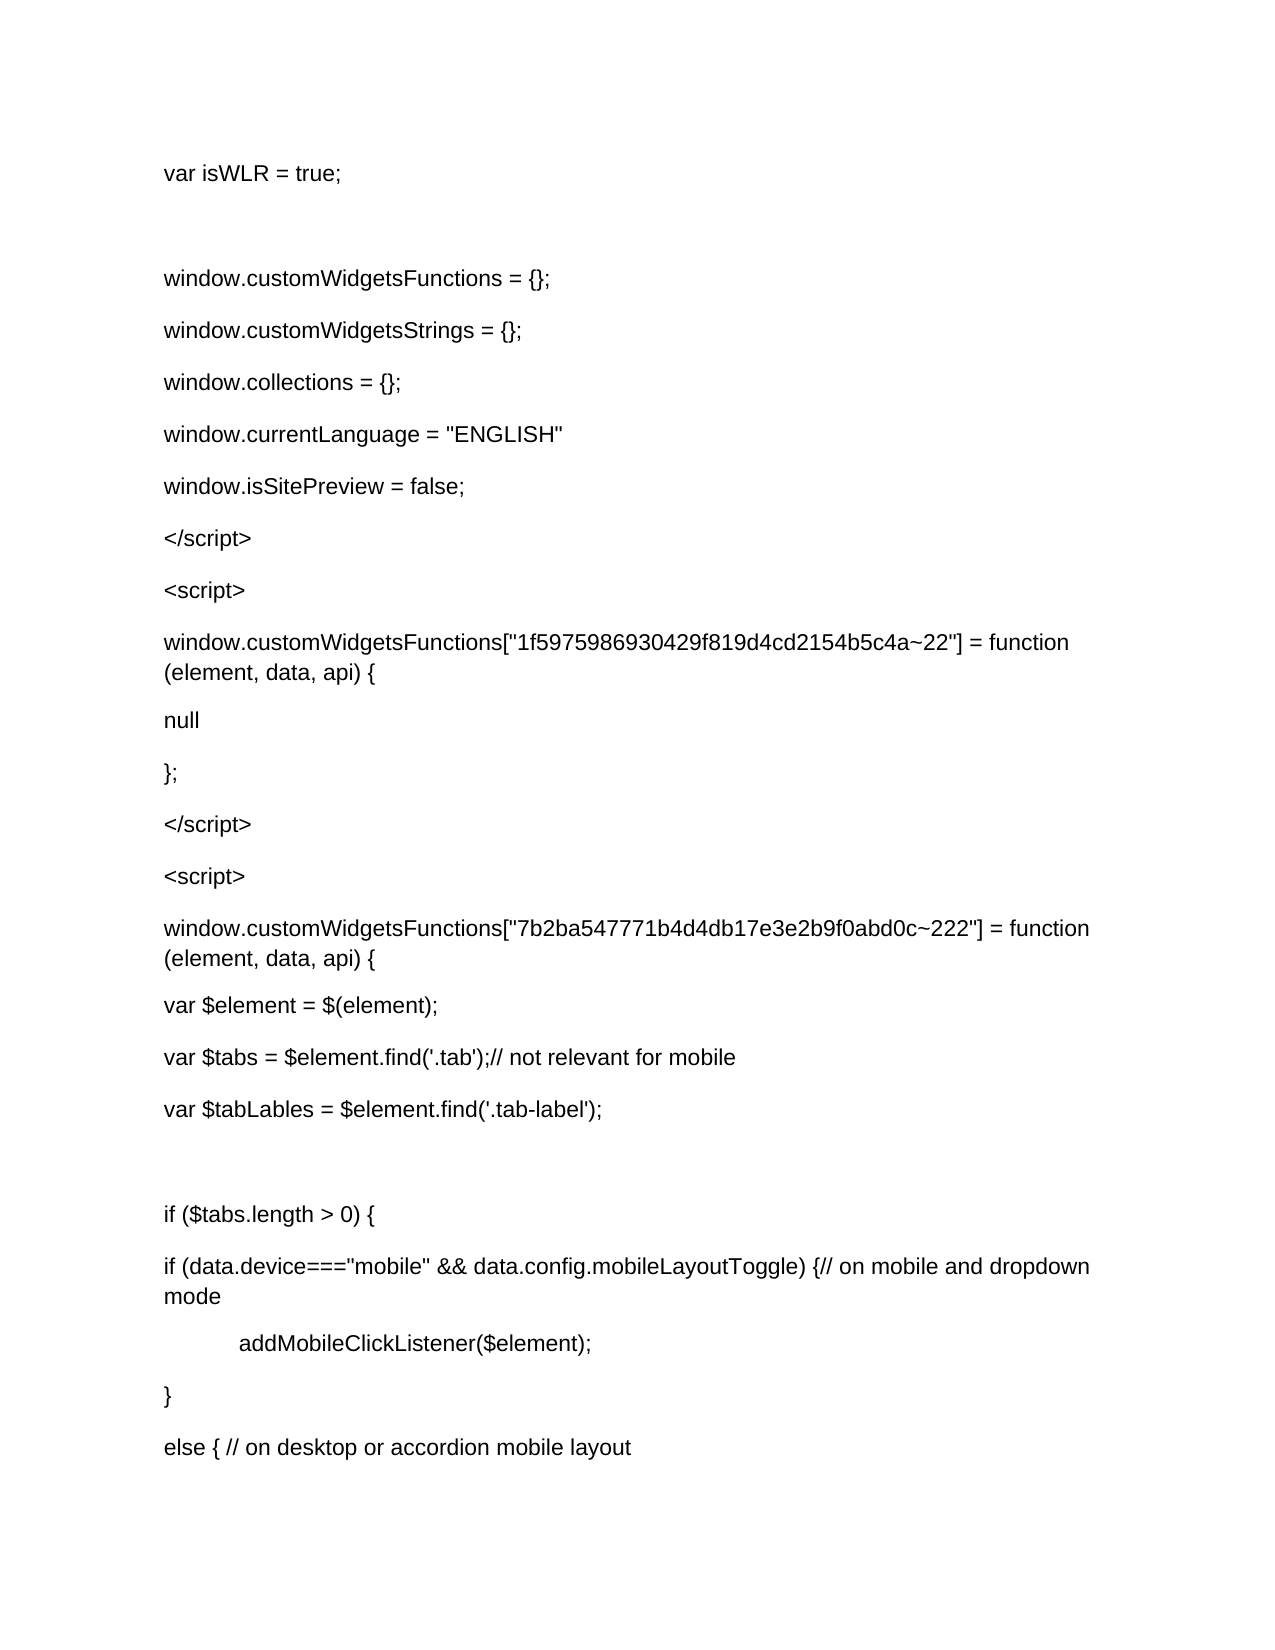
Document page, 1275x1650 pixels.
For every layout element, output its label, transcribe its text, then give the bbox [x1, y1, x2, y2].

table_cell window.customWidgetsStrings = {}; [153, 306, 1125, 358]
table_cell var $tabs = $element.find('.tab');// not relevant for mobile [153, 1034, 1125, 1086]
table_cell else { // on desktop or accordion mobile layout [153, 1424, 1125, 1476]
table_cell window.customWidgetsFunctions["1f5975986930429f819d4cd2154b5c4a~22"] = function (element, data, api) { [153, 619, 1125, 696]
table_cell if ($tabs.length > 0) { [153, 1190, 1125, 1242]
table_cell <script> [153, 853, 1125, 904]
table_cell window.currentLanguage = "ENGLISH" [153, 410, 1125, 462]
table_cell [153, 1138, 1125, 1190]
table_cell window.customWidgetsFunctions = {}; [153, 254, 1125, 306]
table_cell </script> [153, 800, 1125, 852]
table_cell if (data.device==="mobile" && data.config.mobileLayoutToggle) {// on mobile and dropdown mode [153, 1242, 1125, 1320]
table_cell var $tabLables = $element.find('.tab-label'); [153, 1086, 1125, 1138]
table_cell null [153, 696, 1125, 748]
table_cell }; [153, 748, 1125, 800]
table_cell } [153, 1372, 1125, 1424]
table_cell </script> [153, 515, 1125, 567]
table_cell var $element = $(element); [153, 982, 1125, 1034]
table_cell [153, 202, 1125, 254]
table_cell window.isSitePreview = false; [153, 463, 1125, 514]
table_cell window.collections = {}; [153, 358, 1125, 410]
table_cell addMobileClickListener($element); [153, 1320, 1125, 1372]
table_cell var isWLR = true; [153, 150, 1125, 202]
table_cell window.customWidgetsFunctions["7b2ba547771b4d4db17e3e2b9f0abd0c~222"] = function (element, data, api) { [153, 905, 1125, 982]
table_cell <script> [153, 567, 1125, 619]
